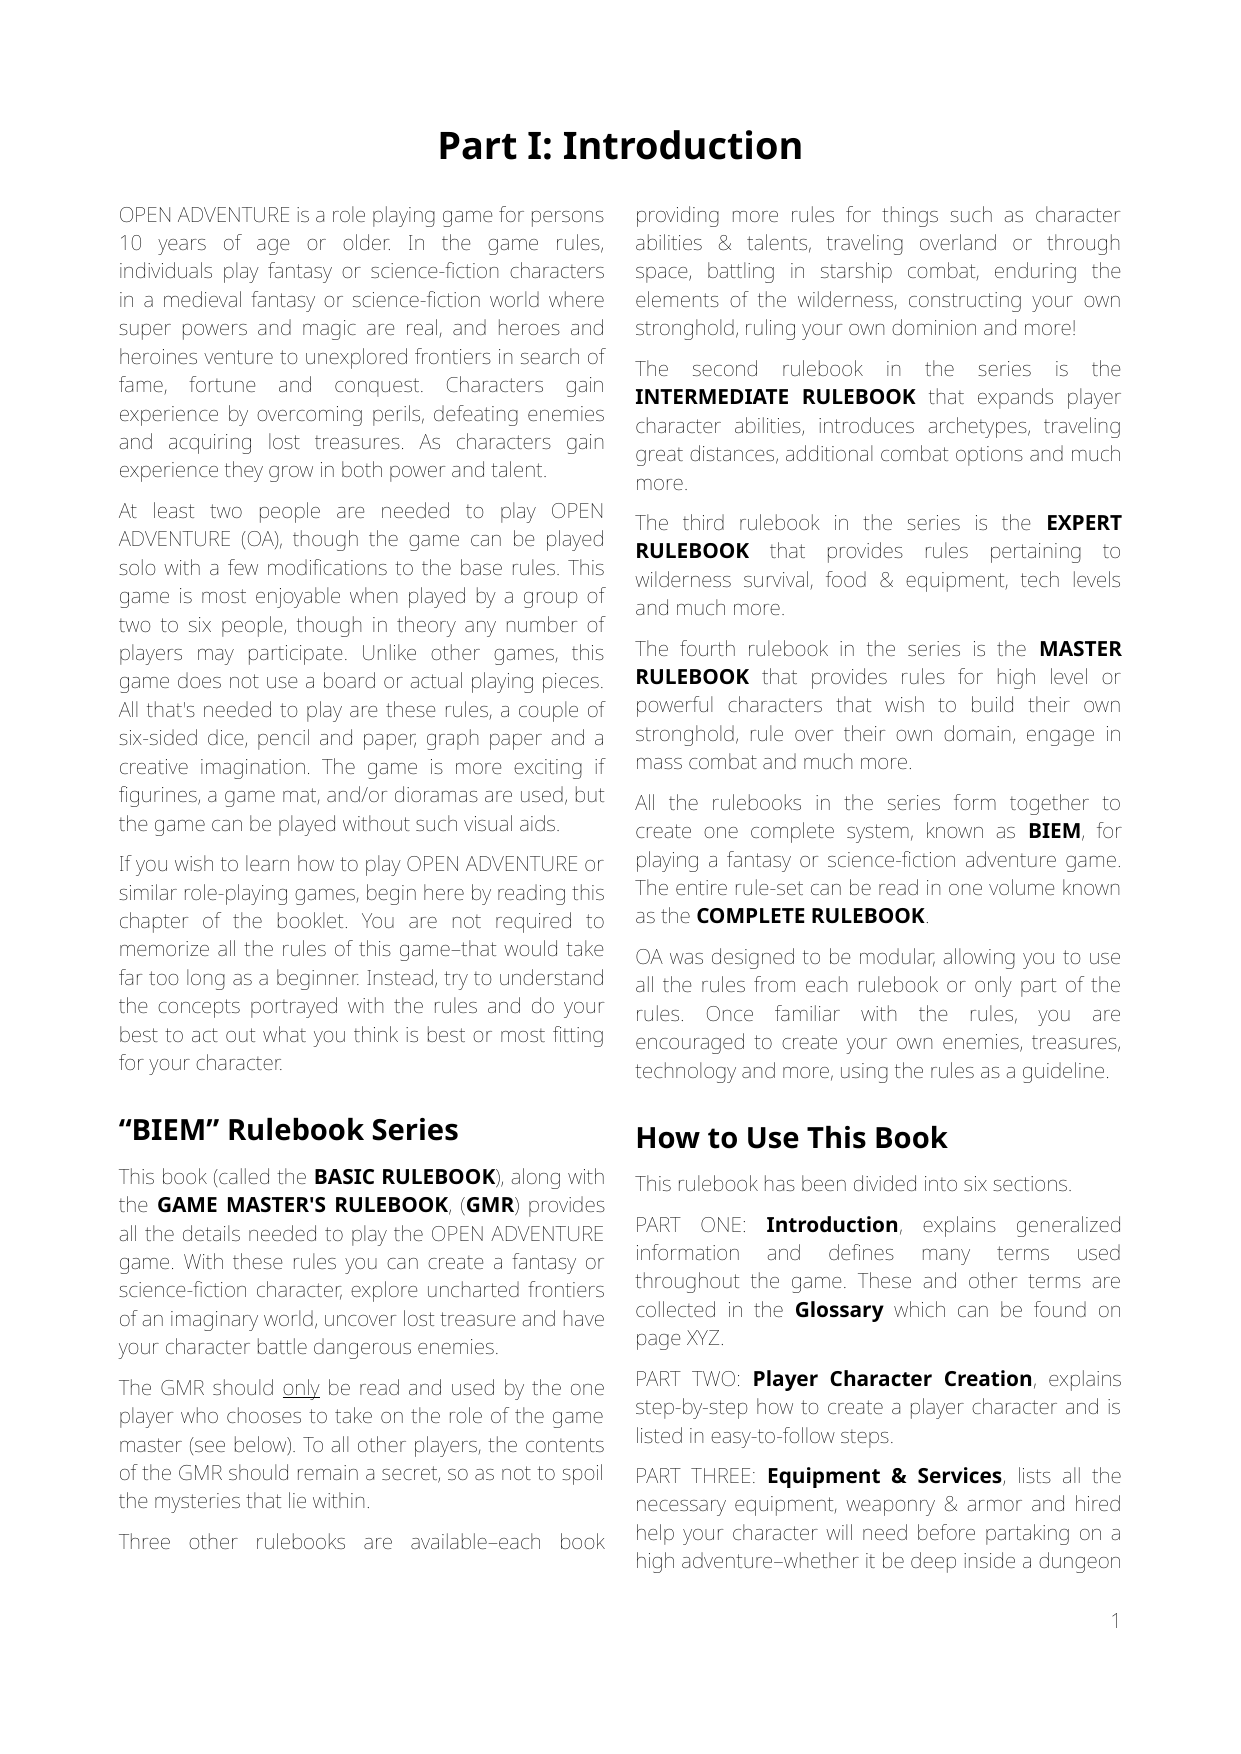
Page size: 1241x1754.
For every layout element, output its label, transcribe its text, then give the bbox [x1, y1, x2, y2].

text PART THREE: Equipment & Services, lists all the necessary equipment, weaponry & armor and hired help your character will need before partaking on a high adventure–whether it be deep inside a dungeon [635, 1461, 1122, 1575]
subtitle How to Use This Book [635, 1117, 1122, 1157]
text Three other rulebooks are available–each book [118, 1527, 605, 1555]
text OA was designed to be modular, allowing you to use all the rules from each rulebook or only part of the rules. Once familiar with the rules, you are encouraged to create your own enemies, treasures, technology and more, using the rules as a guideline. [635, 942, 1122, 1084]
text The third rulebook in the series is the EXPERT RULEBOOK that provides rules pertaining to wilderness survival, food & equipment, tech levels and much more. [635, 508, 1122, 622]
text This rulebook has been divided into six sections. [635, 1169, 1122, 1198]
text PART ONE: Introduction, explains generalized information and defines many terms used throughout the game. These and other terms are collected in the Glossary which can be found on page XYZ. [635, 1210, 1122, 1352]
text The GMR should only be read and used by the one player who chooses to take on the role of the game master (see below). To all other players, the contents of the GMR should remain a secret, so as not to spoil the mysteries that lie within. [118, 1373, 605, 1515]
text The second rulebook in the series is the INTERMEDIATE RULEBOOK that expands player character abilities, introduces archetypes, traveling great distances, additional combat options and much more. [635, 354, 1122, 496]
text OPEN ADVENTURE is a role playing game for persons 10 years of age or older. In the game rules, individuals play fantasy or science-fiction characters in a medieval fantasy or science-fiction world where super powers and magic are real, and heroes and heroines venture to unexplored frontiers in search of fame, fortune and conquest. Characters gain experience by overcoming perils, defeating enemies and acquiring lost treasures. As characters gain experience they grow in both power and talent. [118, 200, 605, 484]
text If you wish to learn how to play OPEN ADVENTURE or similar role-playing games, begin here by reading this chapter of the booklet. You are not required to memorize all the rules of this game–that would take far too long as a beginner. Instead, try to understand the concepts portrayed with the rules and do your best to act out what you think is best or most fitting for your character. [118, 849, 605, 1077]
text All the rulebooks in the series form together to create one complete system, known as BIEM, for playing a fantasy or science-fiction adventure game. The entire rule-set can be read in one volume known as the COMPLETE RULEBOOK. [635, 788, 1122, 930]
text At least two people are needed to play OPEN ADVENTURE (OA), though the game can be played solo with a few modifications to the base rules. This game is most enjoyable when played by a group of two to six people, though in theory any number of players may participate. Unlike other games, this game does not use a board or actual playing pieces. All that's needed to play are these rules, a couple of six-sided dice, pencil and paper, graph paper and a creative imagination. The game is more exciting if figurines, a game mat, and/or dioramas are used, but the game can be played without such visual aids. [118, 496, 605, 837]
text PART TWO: Player Character Creation, explains step-by-step how to create a player character and is listed in easy-to-follow steps. [635, 1364, 1122, 1449]
subtitle “BIEM” Rulebook Series [118, 1109, 605, 1149]
text This book (called the BASIC RULEBOOK), along with the GAME MASTER'S RULEBOOK, (GMR) provides all the details needed to play the OPEN ADVENTURE game. With these rules you can create a fantasy or science-fiction character, explore uncharted frontiers of an imaginary world, uncover lost treasure and have your character battle dangerous enemies. [118, 1162, 605, 1361]
text The fourth rulebook in the series is the MASTER RULEBOOK that provides rules for high level or powerful characters that wish to build their own stronghold, rule over their own domain, engage in mass combat and much more. [635, 634, 1122, 776]
text providing more rules for things such as character abilities & talents, traveling overland or through space, battling in starship combat, enduring the elements of the wilderness, constructing your own stronghold, ruling your own dominion and more! [635, 200, 1122, 342]
